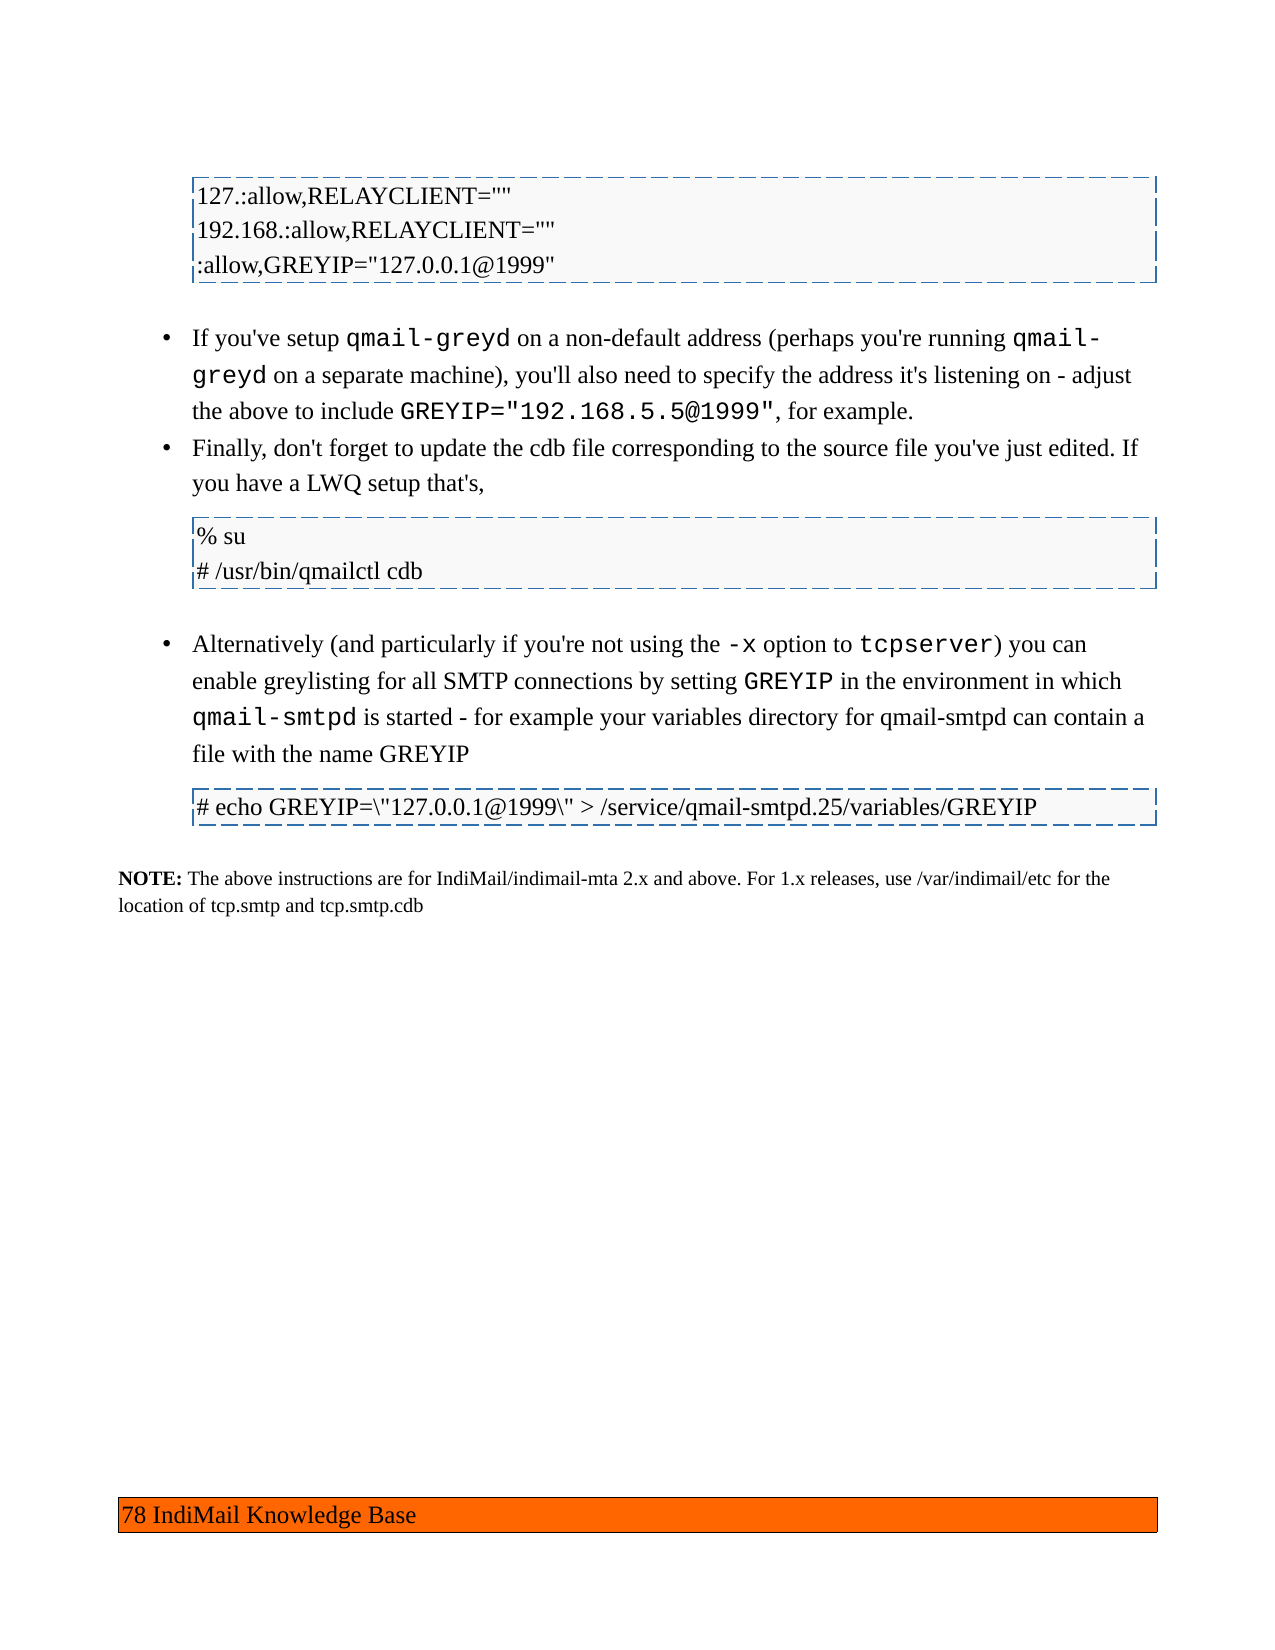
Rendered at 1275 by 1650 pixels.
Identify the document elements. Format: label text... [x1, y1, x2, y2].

text :allow,GREYIP="127.0.0.1@1999" [192, 245, 1157, 283]
list If you've setup qmail-greyd on a non-default address (perhaps you're running qmail-greyd on a separate machine), you'll also need to specify the address it's listening on - adjust the above to include GREYIP="192.168.5.5@1999", for example. [162, 323, 1157, 427]
text 192.168.:allow,RELAYCLIENT="" [192, 211, 1157, 244]
text NOTE: The above instructions are for IndiMail/indimail-mta 2.x and above. For 1.x releases, use /var/indimail/etc for the location of tcp.smtp and tcp.smtp.cdb [118, 866, 1157, 917]
text % su [192, 517, 1157, 550]
list Alternatively (and particularly if you're not using the -x option to tcpserver) you can enable greylisting for all SMTP connections by setting GREYIP in the environment in which qmail-smtpd is started - for example your variables directory for qmail-smtpd can contain a file with the name GREYIP [162, 629, 1157, 768]
text 127.:allow,RELAYCLIENT="" [192, 176, 1157, 209]
list Finally, don't forget to update the cdb file corresponding to the source file you've just edited. If you have a LWQ setup that's, [162, 433, 1157, 497]
text # echo GREYIP=\"127.0.0.1@1999\" > /service/qmail-smtpd.25/variables/GREYIP [192, 788, 1157, 826]
text # /usr/bin/qmailctl cdb [192, 551, 1157, 589]
